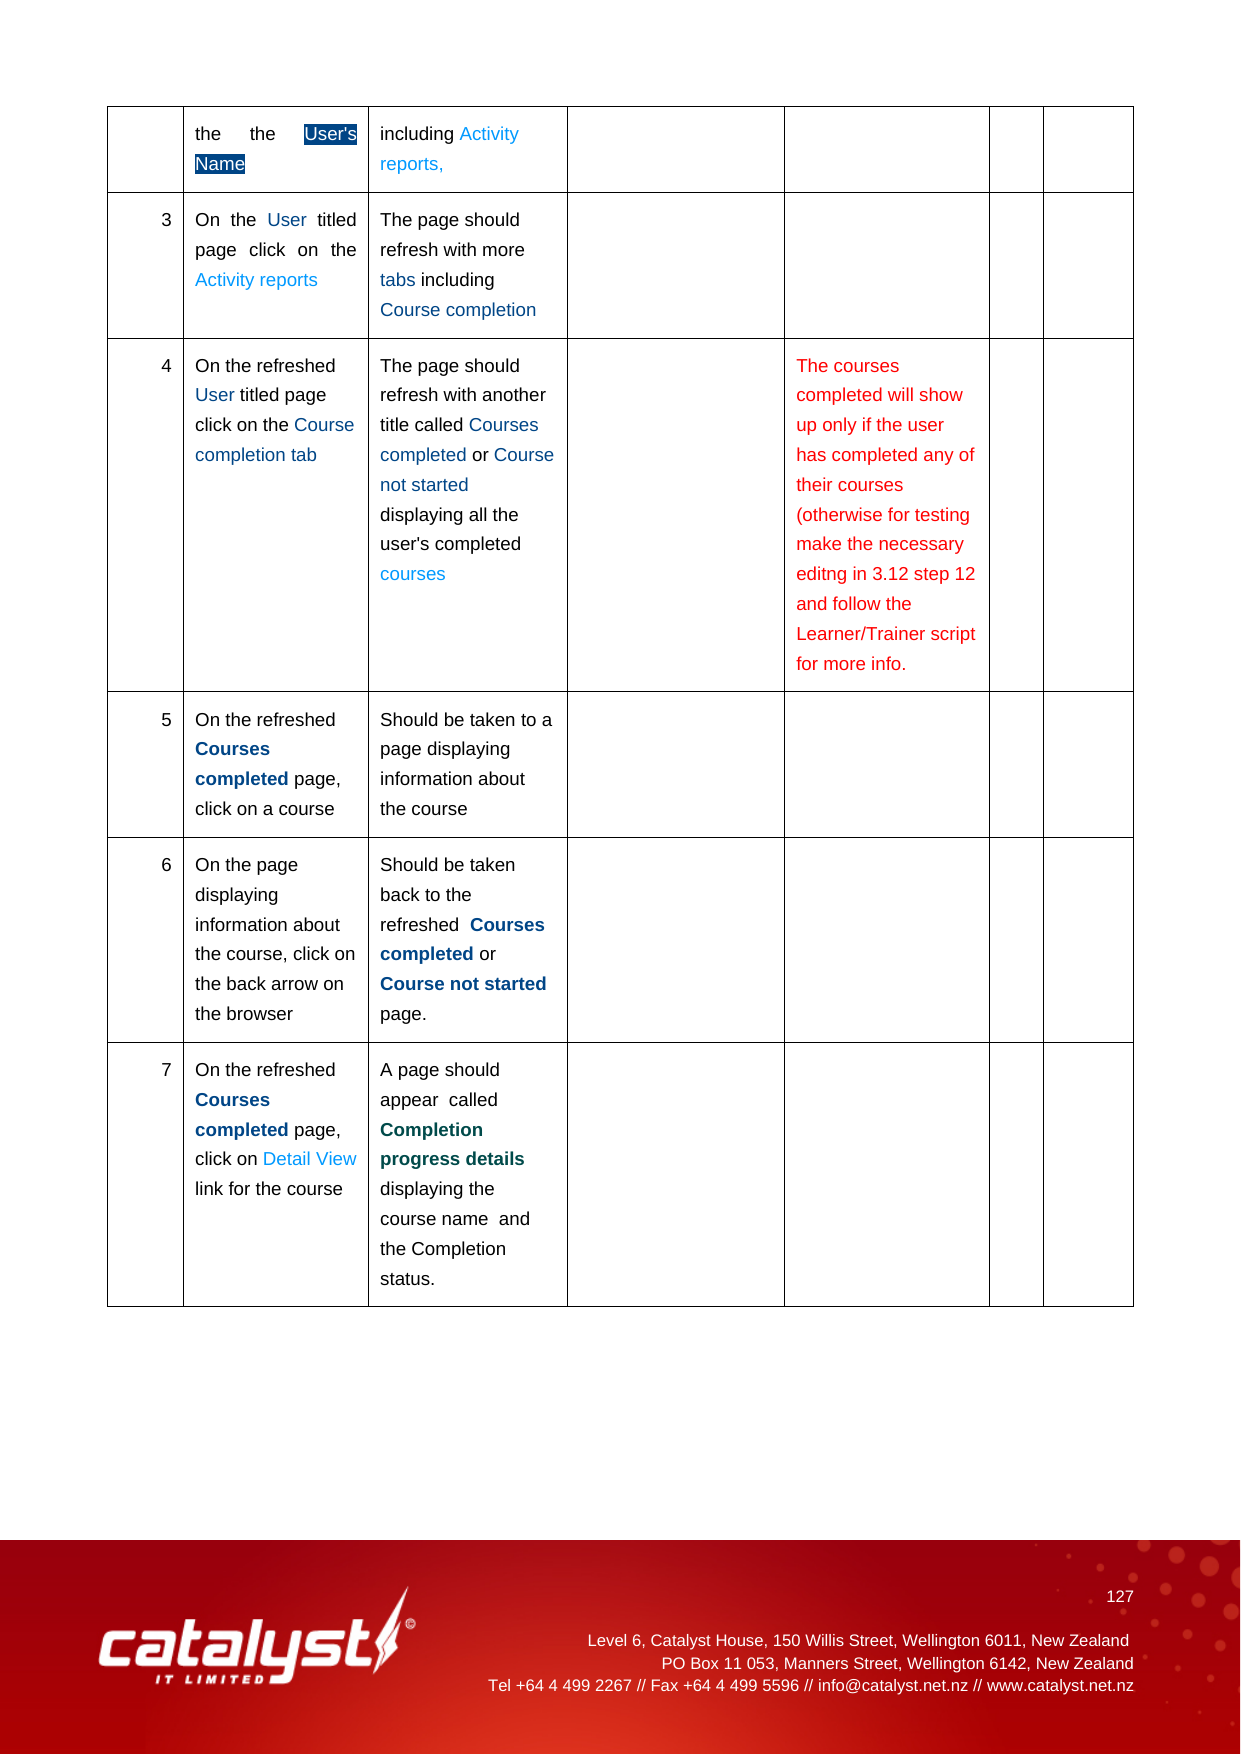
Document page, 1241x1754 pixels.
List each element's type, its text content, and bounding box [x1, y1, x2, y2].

table_cell [1044, 1043, 1133, 1306]
table_cell On the User titled page click on the Activity reports [184, 193, 368, 337]
table_cell [785, 838, 989, 1042]
table_cell Should be taken to a page displaying information about the course [369, 692, 567, 837]
table_cell On the page displaying information about the course, click on the back arrow on the browser [184, 838, 368, 1042]
table_cell [568, 838, 784, 1042]
table_cell 3 [108, 193, 183, 337]
table_cell [785, 193, 989, 337]
table_cell [1044, 692, 1133, 837]
table_cell A page should appear called Completion progress details displaying the course name and the Completion status. [369, 1043, 567, 1306]
table_cell including Activity reports, [369, 107, 567, 192]
table_cell [1044, 339, 1133, 691]
table_cell [1044, 193, 1133, 337]
table_cell On the refreshed User titled page click on the Course completion tab [184, 339, 368, 691]
picture [0, 1540, 1241, 1754]
table_cell 6 [108, 838, 183, 1042]
table_cell [990, 1043, 1043, 1306]
table_cell [785, 692, 989, 837]
table_cell [108, 107, 183, 192]
table_cell [990, 692, 1043, 837]
table_cell [785, 1043, 989, 1306]
table_cell The page should refresh with more tabs including Course completion [369, 193, 567, 337]
table_cell [568, 339, 784, 691]
table_cell [568, 692, 784, 837]
table_cell [990, 339, 1043, 691]
table_cell 4 [108, 339, 183, 691]
table_cell [568, 193, 784, 337]
table_cell [1044, 838, 1133, 1042]
table_cell [568, 1043, 784, 1306]
table_cell Should be taken back to the refreshed Courses completed or Course not started page. [369, 838, 567, 1042]
table_cell The courses completed will show up only if the user has completed any of their courses (otherwise for testing make the necessary editng in 3.12 step 12 and follow the Learner/Trainer script for more info. [785, 339, 989, 691]
table_cell [990, 193, 1043, 337]
table_cell [785, 107, 989, 192]
table_cell The page should refresh with another title called Courses completed or Course not started displaying all the user's completed courses [369, 339, 567, 691]
table_cell On the refreshed Courses completed page, click on a course [184, 692, 368, 837]
table_cell the the User's Name [184, 107, 368, 192]
table_cell [568, 107, 784, 192]
table_cell [990, 838, 1043, 1042]
table_cell [1044, 107, 1133, 192]
table_cell [990, 107, 1043, 192]
table_cell On the refreshed Courses completed page, click on Detail View link for the course [184, 1043, 368, 1306]
table_cell 7 [108, 1043, 183, 1306]
table_cell 5 [108, 692, 183, 837]
